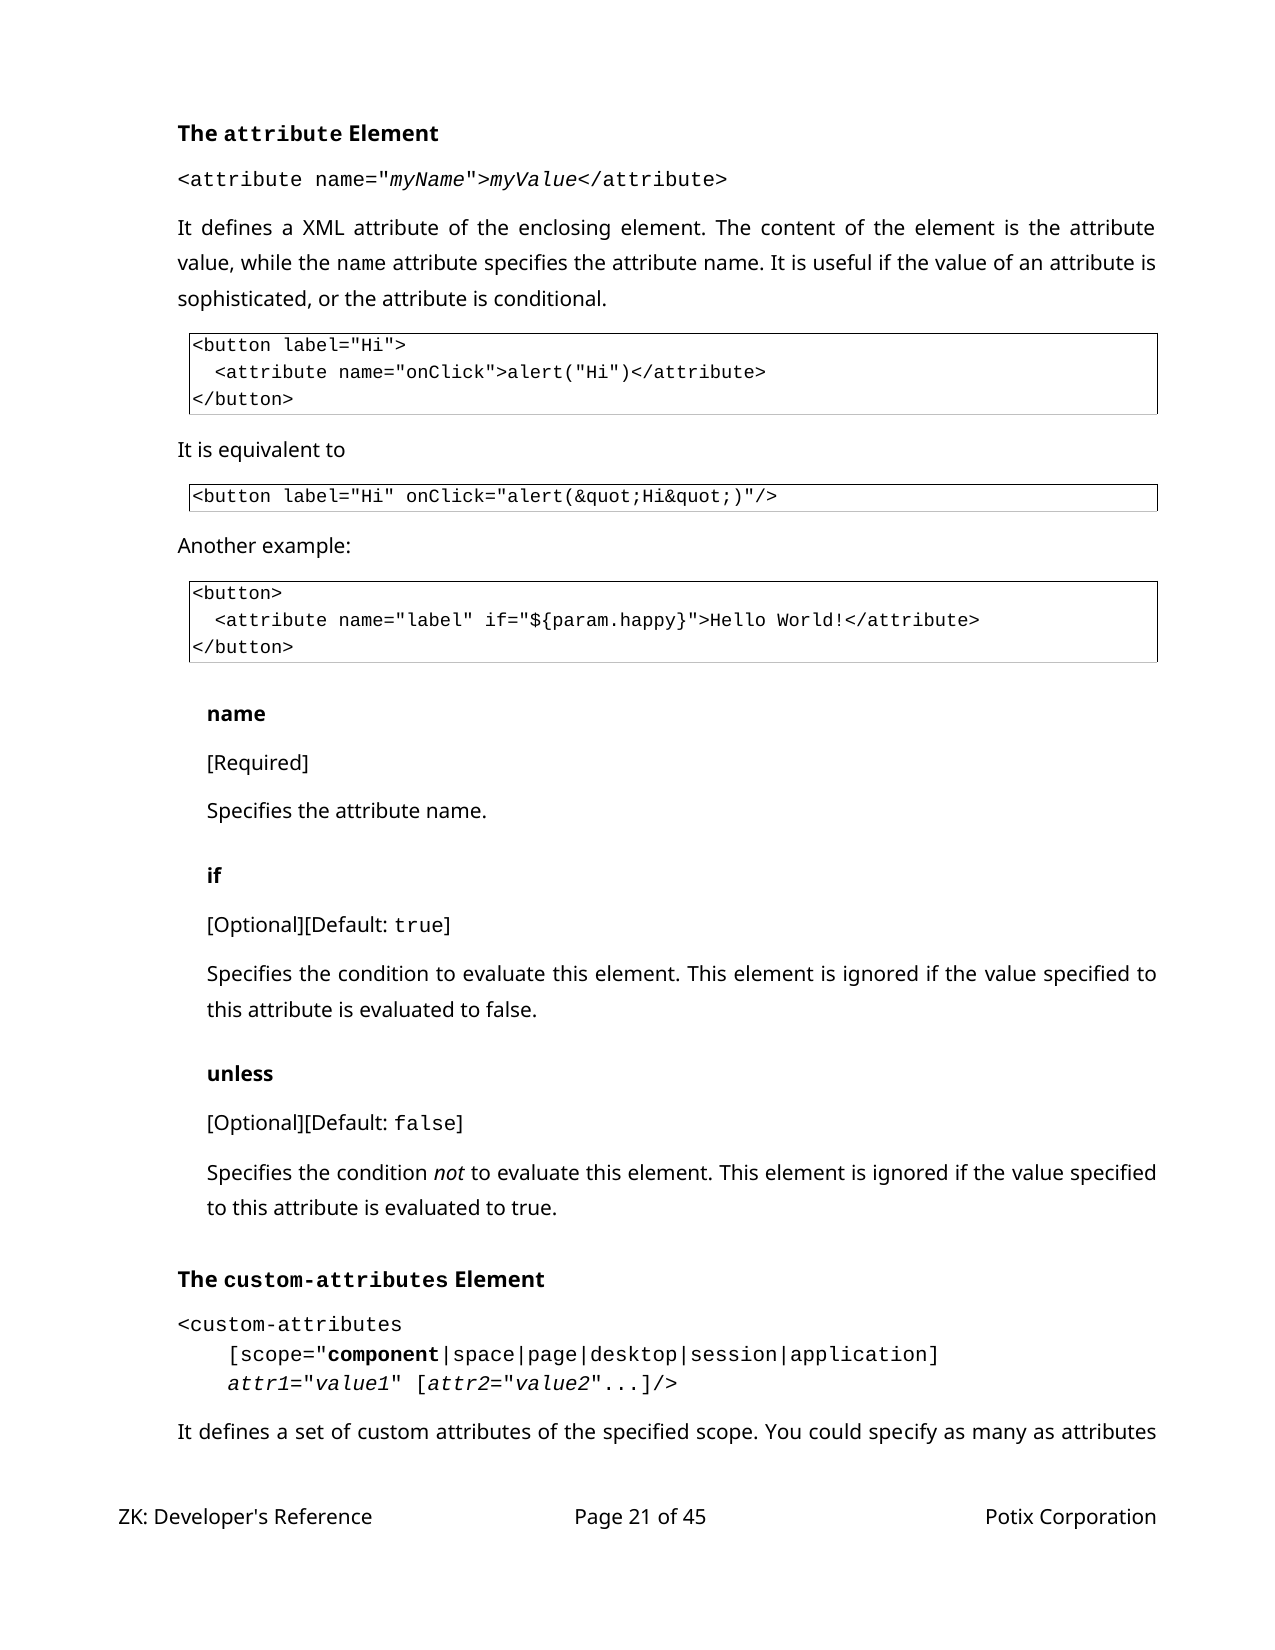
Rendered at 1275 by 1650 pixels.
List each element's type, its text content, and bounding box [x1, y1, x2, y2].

text Specifies the condition not to evaluate this element. This element is ignored if the value specified to this attribute is evaluated to true. [207, 1158, 1157, 1221]
text Another example: [177, 532, 1157, 560]
text It defines a XML attribute of the enclosing element. The content of the element is the attribute value, while the name attribute specifies the attribute name. It is useful if the value of an attribute is sophisticated, or the attribute is conditional. [177, 213, 1157, 312]
text <custom-attributes [scope="component|space|page|desktop|session|application] attr1="value1" [attr2="value2"...]/> [177, 1314, 1157, 1397]
subtitle if [207, 861, 1157, 890]
text Specifies the attribute name. [207, 797, 1157, 825]
subtitle The custom-attributes Element [177, 1263, 1157, 1294]
text </button> [190, 387, 1157, 414]
text </button> [190, 635, 1157, 662]
text <button label="Hi"> [190, 334, 1157, 357]
text <attribute name="label" if="${param.happy}">Hello World!</attribute> [190, 608, 1157, 632]
text <attribute name="myName">myValue</attribute> [177, 169, 1157, 192]
text [Optional][Default: false] [207, 1108, 1157, 1137]
subtitle unless [207, 1059, 1157, 1088]
text Specifies the condition to evaluate this element. This element is ignored if the value specified to this attribute is evaluated to false. [207, 959, 1157, 1023]
text [Optional][Default: true] [207, 910, 1157, 939]
subtitle name [207, 699, 1157, 727]
text It is equivalent to [177, 435, 1157, 463]
text It defines a set of custom attributes of the specified scope. You could specify as many as attributes [177, 1417, 1157, 1445]
text <button label="Hi" onClick="alert(&quot;Hi&quot;)"/> [190, 485, 1157, 511]
text <attribute name="onClick">alert("Hi")</attribute> [190, 360, 1157, 384]
subtitle The attribute Element [177, 118, 1157, 148]
text <button> [190, 582, 1157, 605]
text [Required] [207, 748, 1157, 776]
